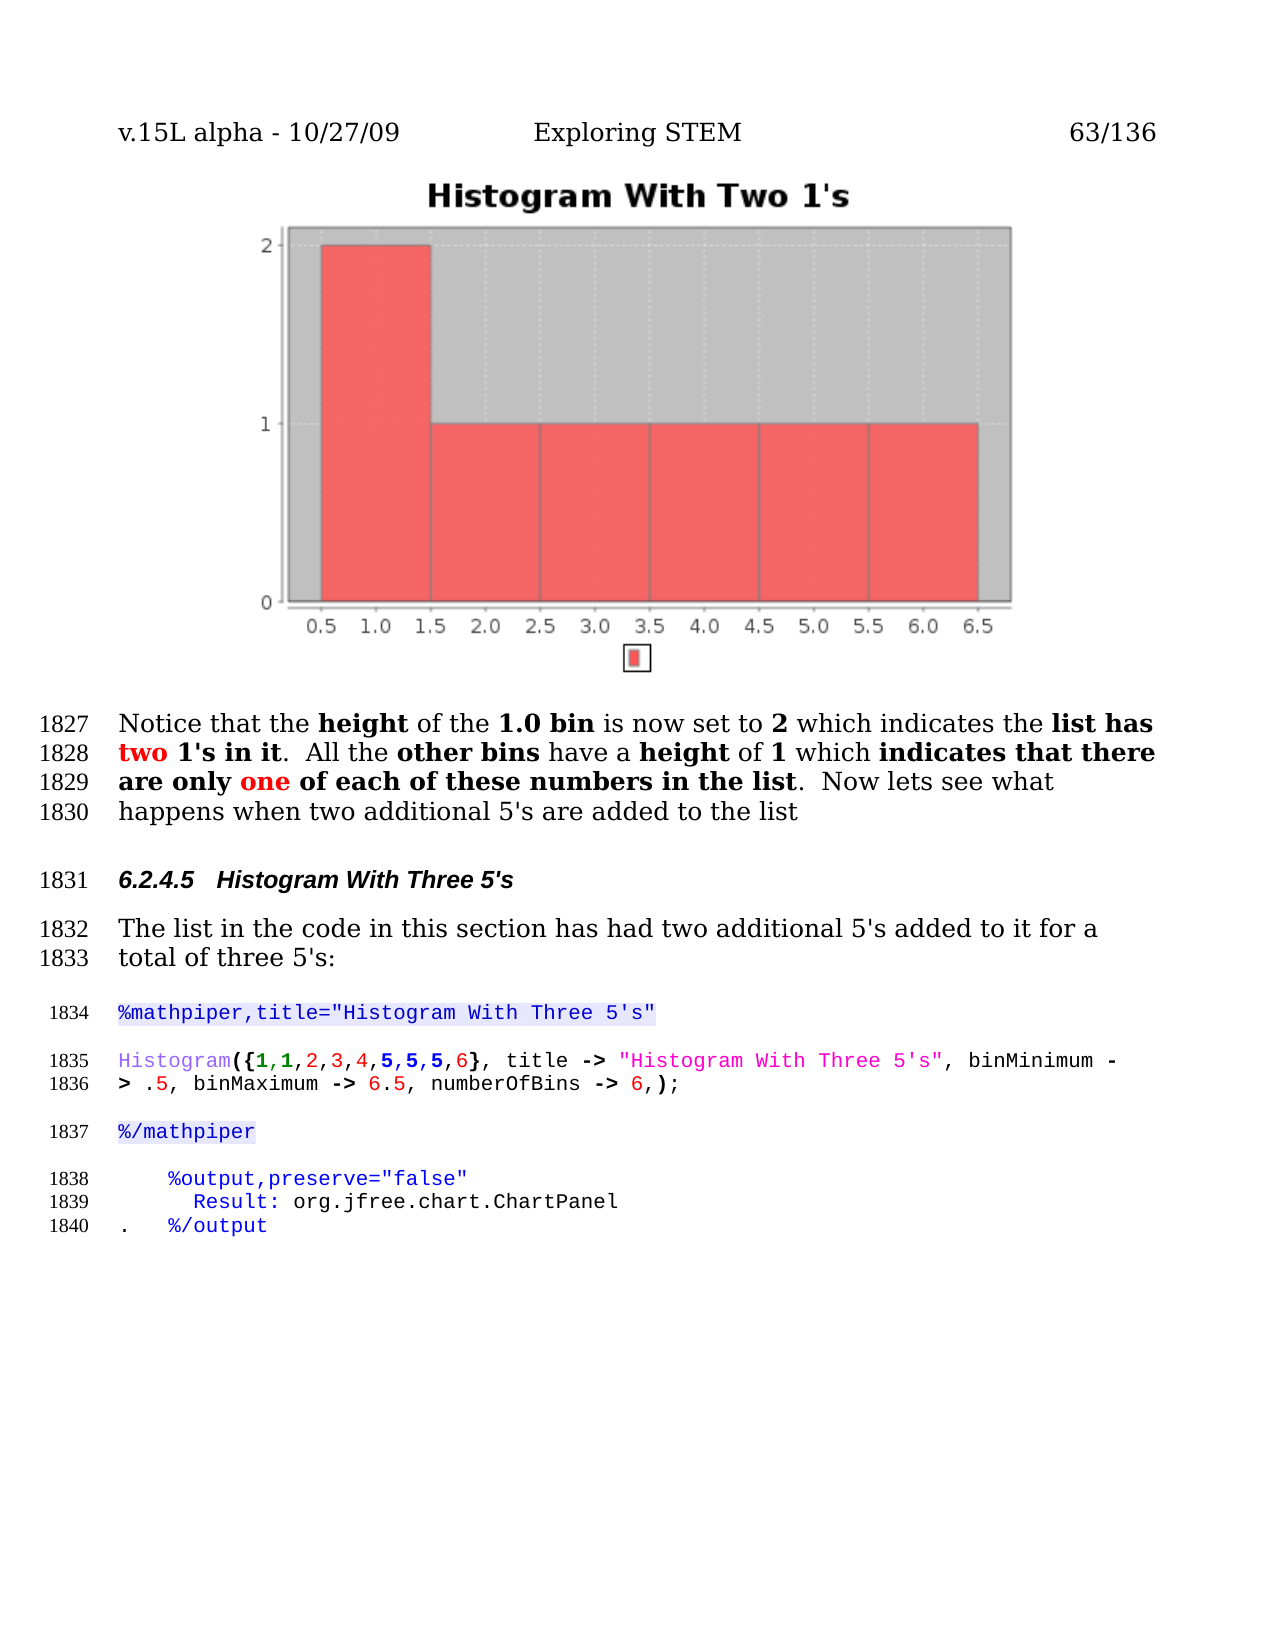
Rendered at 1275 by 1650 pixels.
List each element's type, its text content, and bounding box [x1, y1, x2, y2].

text Result: org.jfree.chart.ChartPanel [118, 1192, 1157, 1215]
text . %/output [118, 1215, 1157, 1239]
text %mathpiper,title="Histogram With Three 5's" [118, 1002, 1157, 1026]
text The list in the code in this section has had two additional 5's added to it for a total of three 5's: [118, 914, 1157, 973]
picture [245, 176, 1030, 674]
text %/mathpiper [118, 1121, 1157, 1144]
subtitle Histogram With Three 5's [118, 865, 1157, 893]
text Histogram({1,1,2,3,4,5,5,5,6}, title -> "Histogram With Three 5's", binMinimum -> .5, binMaximum -> 6.5, numberOfBins -> 6,); [118, 1050, 1157, 1097]
text %output,preserve="false" [118, 1168, 1157, 1192]
text Notice that the height of the 1.0 bin is now set to 2 which indicates the list has two 1's in it. All the other bins have a height of 1 which indicates that there are only one of each of these numbers in the list. Now lets see what happens when two additional 5's are added to the list [118, 708, 1157, 826]
